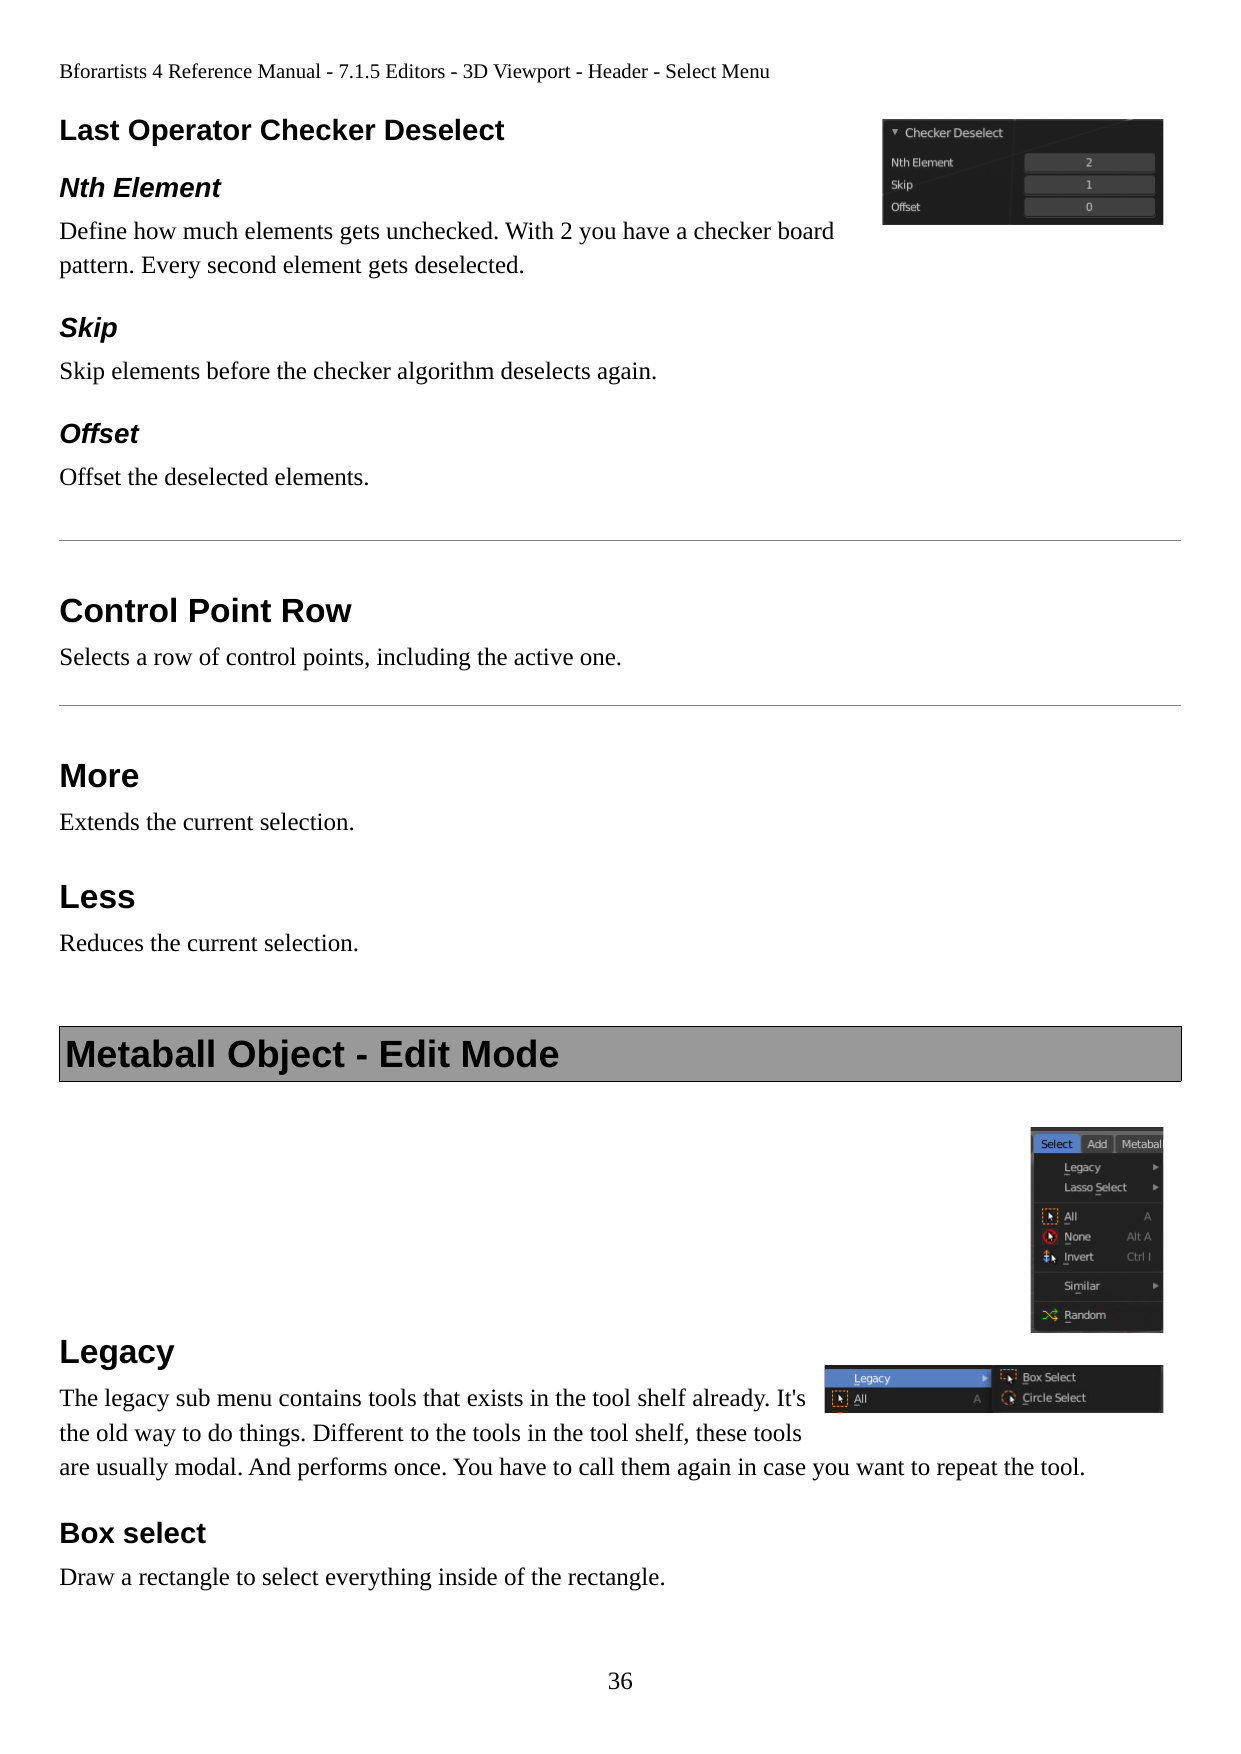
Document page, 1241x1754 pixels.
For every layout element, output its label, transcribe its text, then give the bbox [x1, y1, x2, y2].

subtitle [1164, 171, 1181, 203]
text Extends the current selection. [59, 807, 1181, 836]
subtitle Control Point Row [59, 591, 1181, 629]
subtitle More [59, 756, 1181, 794]
text The legacy sub menu contains tools that exists in the tool shelf already. It's the old way to do things. Different to the tools in the tool shelf, these tools are usually modal. And performs once. You have to call them again in case you want to repeat the tool. [59, 1383, 1181, 1481]
subtitle Box select [59, 1516, 1181, 1550]
text Reduces the current selection. [59, 928, 1181, 957]
picture [1030, 1127, 1164, 1333]
text Define how much elements gets unchecked. With 2 you have a checker board pattern. Every second element gets deselected. [59, 216, 1181, 279]
subtitle Legacy [59, 1332, 1181, 1371]
subtitle Offset [59, 418, 1181, 449]
picture [824, 1365, 1164, 1413]
text Skip elements before the checker algorithm deselects again. [59, 356, 1181, 385]
picture [882, 119, 1164, 225]
subtitle Less [59, 877, 1181, 915]
subtitle Skip [59, 312, 1181, 344]
subtitle Nth Element [59, 171, 882, 203]
text Selects a row of control points, including the active one. [59, 642, 1181, 670]
subtitle Last Operator Checker Deselect [59, 113, 1181, 146]
table_header Metaball Object - Edit Mode [60, 1027, 1181, 1081]
text Draw a rectangle to select everything inside of the rectangle. [59, 1562, 1181, 1591]
text Offset the deselected elements. [59, 462, 1181, 491]
